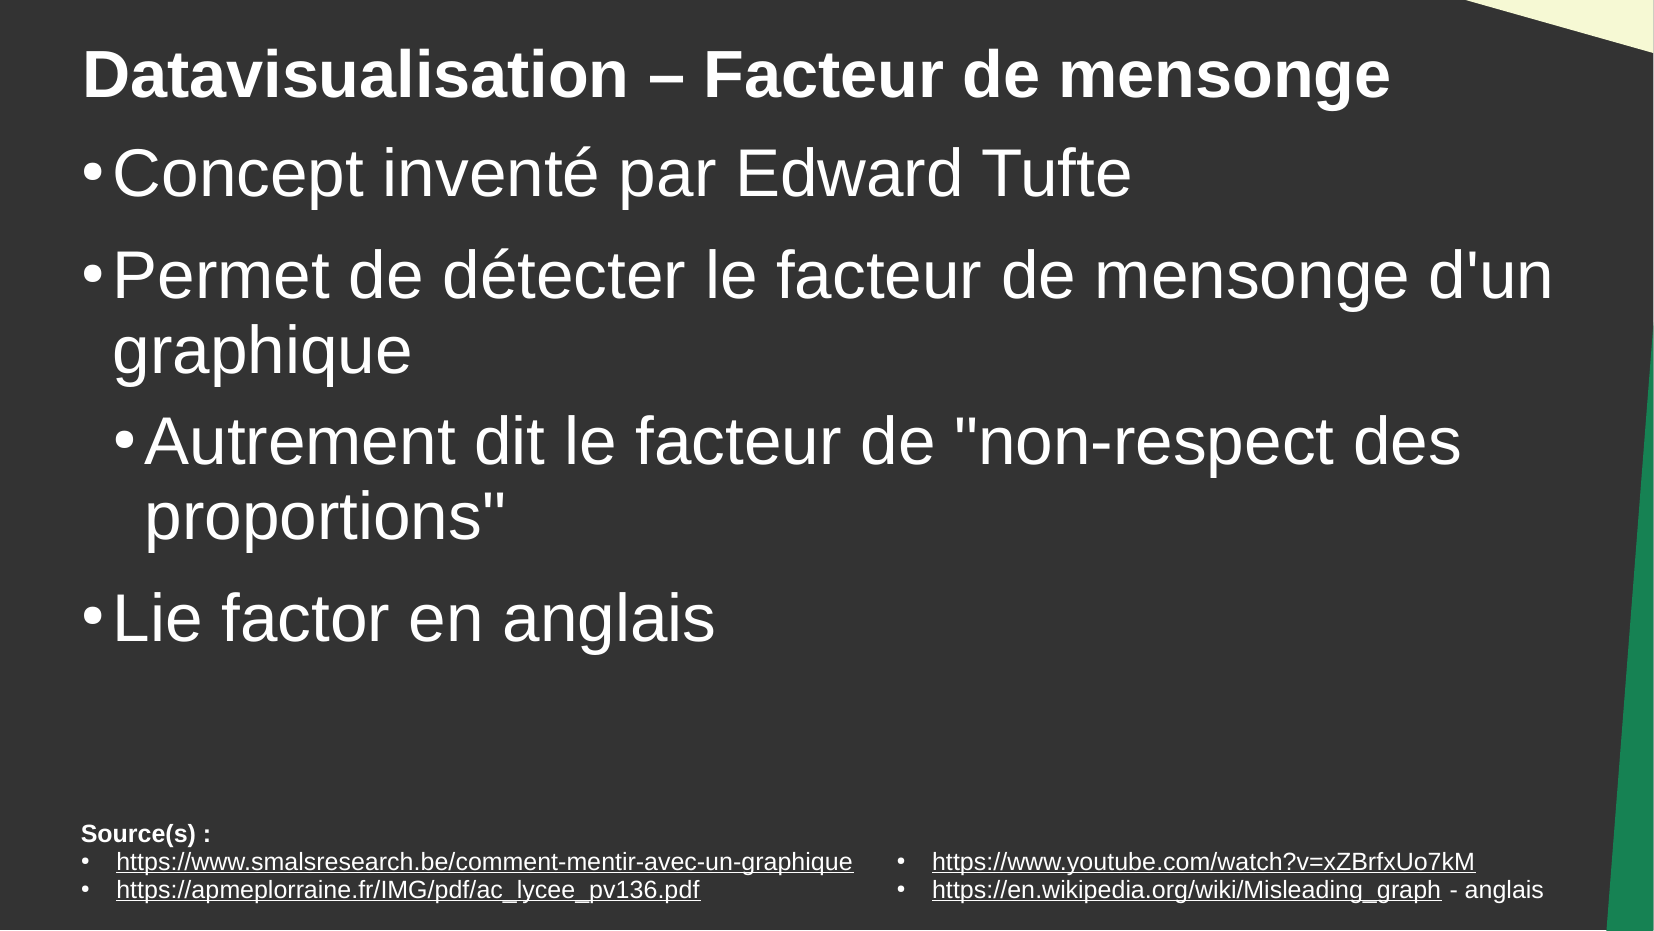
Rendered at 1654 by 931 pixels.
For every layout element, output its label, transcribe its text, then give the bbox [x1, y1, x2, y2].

text_box [1465, 0, 1654, 54]
text_box https://www.youtube.com/watch?v=xZBrfxUo7kM https://en.wikipedia.org/wiki/Misleading_graph - anglais [881, 840, 1560, 922]
text_box [1606, 315, 1654, 931]
title Datavisualisation – Facteur de mensonge [82, 37, 1571, 122]
list Concept inventé par Edward Tufte Permet de détecter le facteur de mensonge d'un graphique Autrement dit le facteur de "non-respect des proportions" Lie factor en anglais [80, 135, 1560, 662]
text_box Source(s) : https://www.smalsresearch.be/comment-mentir-avec-un-graphique https://apmeplorraine.fr/IMG/pdf/ac_lycee_pv136.pdf [66, 812, 898, 912]
